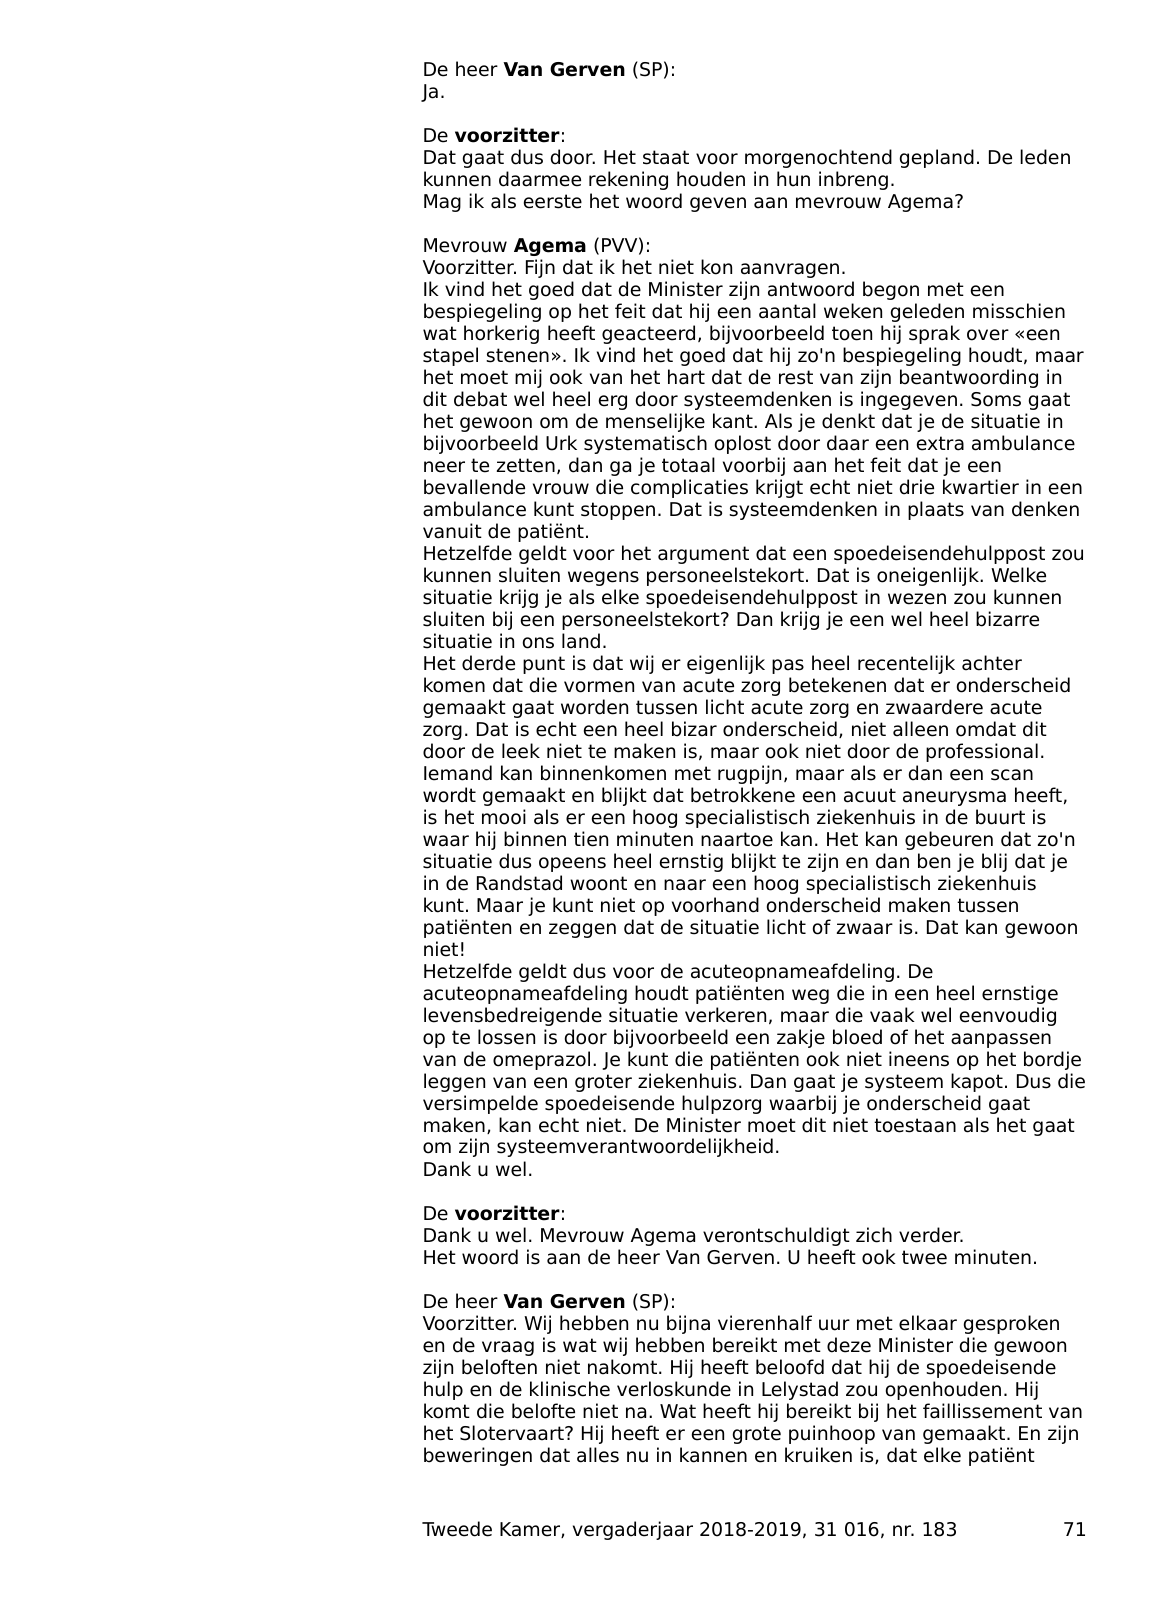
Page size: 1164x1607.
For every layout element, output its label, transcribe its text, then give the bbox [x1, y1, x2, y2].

text De voorzitter: [422, 125, 1087, 147]
text De heer Van Gerven (SP): [422, 1291, 1087, 1313]
text Dat gaat dus door. Het staat voor morgenochtend gepland. De leden kunnen daarmee rekening houden in hun inbreng. [422, 147, 1087, 191]
text Dank u wel. [422, 1158, 1087, 1180]
text Ja. [422, 81, 1087, 103]
text De heer Van Gerven (SP): [422, 59, 1087, 81]
text Mag ik als eerste het woord geven aan mevrouw Agema? [422, 191, 1087, 213]
text Mevrouw Agema (PVV): [422, 235, 1087, 257]
text Hetzelfde geldt voor het argument dat een spoedeisendehulppost zou kunnen sluiten wegens personeelstekort. Dat is oneigenlijk. Welke situatie krijg je als elke spoedeisendehulppost in wezen zou kunnen sluiten bij een personeelstekort? Dan krijg je een wel heel bizarre situatie in ons land. [422, 543, 1087, 653]
text Voorzitter. Fijn dat ik het niet kon aanvragen. [422, 257, 1087, 279]
text Het derde punt is dat wij er eigenlijk pas heel recentelijk achter komen dat die vormen van acute zorg betekenen dat er onderscheid gemaakt gaat worden tussen licht acute zorg en zwaardere acute zorg. Dat is echt een heel bizar onderscheid, niet alleen omdat dit door de leek niet te maken is, maar ook niet door de professional. Iemand kan binnenkomen met rugpijn, maar als er dan een scan wordt gemaakt en blijkt dat betrokkene een acuut aneurysma heeft, is het mooi als er een hoog specialistisch ziekenhuis in de buurt is waar hij binnen tien minuten naartoe kan. Het kan gebeuren dat zo'n situatie dus opeens heel ernstig blijkt te zijn en dan ben je blij dat je in de Randstad woont en naar een hoog specialistisch ziekenhuis kunt. Maar je kunt niet op voorhand onderscheid maken tussen patiënten en zeggen dat de situatie licht of zwaar is. Dat kan gewoon niet! [422, 653, 1087, 961]
text Dank u wel. Mevrouw Agema verontschuldigt zich verder. [422, 1224, 1087, 1247]
text De voorzitter: [422, 1203, 1087, 1224]
text Het woord is aan de heer Van Gerven. U heeft ook twee minuten. [422, 1247, 1087, 1268]
text Voorzitter. Wij hebben nu bijna vierenhalf uur met elkaar gesproken en de vraag is wat wij hebben bereikt met deze Minister die gewoon zijn beloften niet nakomt. Hij heeft beloofd dat hij de spoedeisende hulp en de klinische verloskunde in Lelystad zou openhouden. Hij komt die belofte niet na. Wat heeft hij bereikt bij het faillissement van het Slotervaart? Hij heeft er een grote puinhoop van gemaakt. En zijn beweringen dat alles nu in kannen en kruiken is, dat elke patiënt [422, 1313, 1087, 1467]
text Hetzelfde geldt dus voor de acuteopnameafdeling. De acuteopnameafdeling houdt patiënten weg die in een heel ernstige levensbedreigende situatie verkeren, maar die vaak wel eenvoudig op te lossen is door bijvoorbeeld een zakje bloed of het aanpassen van de omeprazol. Je kunt die patiënten ook niet ineens op het bordje leggen van een groter ziekenhuis. Dan gaat je systeem kapot. Dus die versimpelde spoedeisende hulpzorg waarbij je onderscheid gaat maken, kan echt niet. De Minister moet dit niet toestaan als het gaat om zijn systeemverantwoordelijkheid. [422, 961, 1087, 1158]
text Ik vind het goed dat de Minister zijn antwoord begon met een bespiegeling op het feit dat hij een aantal weken geleden misschien wat horkerig heeft geacteerd, bijvoorbeeld toen hij sprak over «een stapel stenen». Ik vind het goed dat hij zo'n bespiegeling houdt, maar het moet mij ook van het hart dat de rest van zijn beantwoording in dit debat wel heel erg door systeemdenken is ingegeven. Soms gaat het gewoon om de menselijke kant. Als je denkt dat je de situatie in bijvoorbeeld Urk systematisch oplost door daar een extra ambulance neer te zetten, dan ga je totaal voorbij aan het feit dat je een bevallende vrouw die complicaties krijgt echt niet drie kwartier in een ambulance kunt stoppen. Dat is systeemdenken in plaats van denken vanuit de patiënt. [422, 279, 1087, 543]
